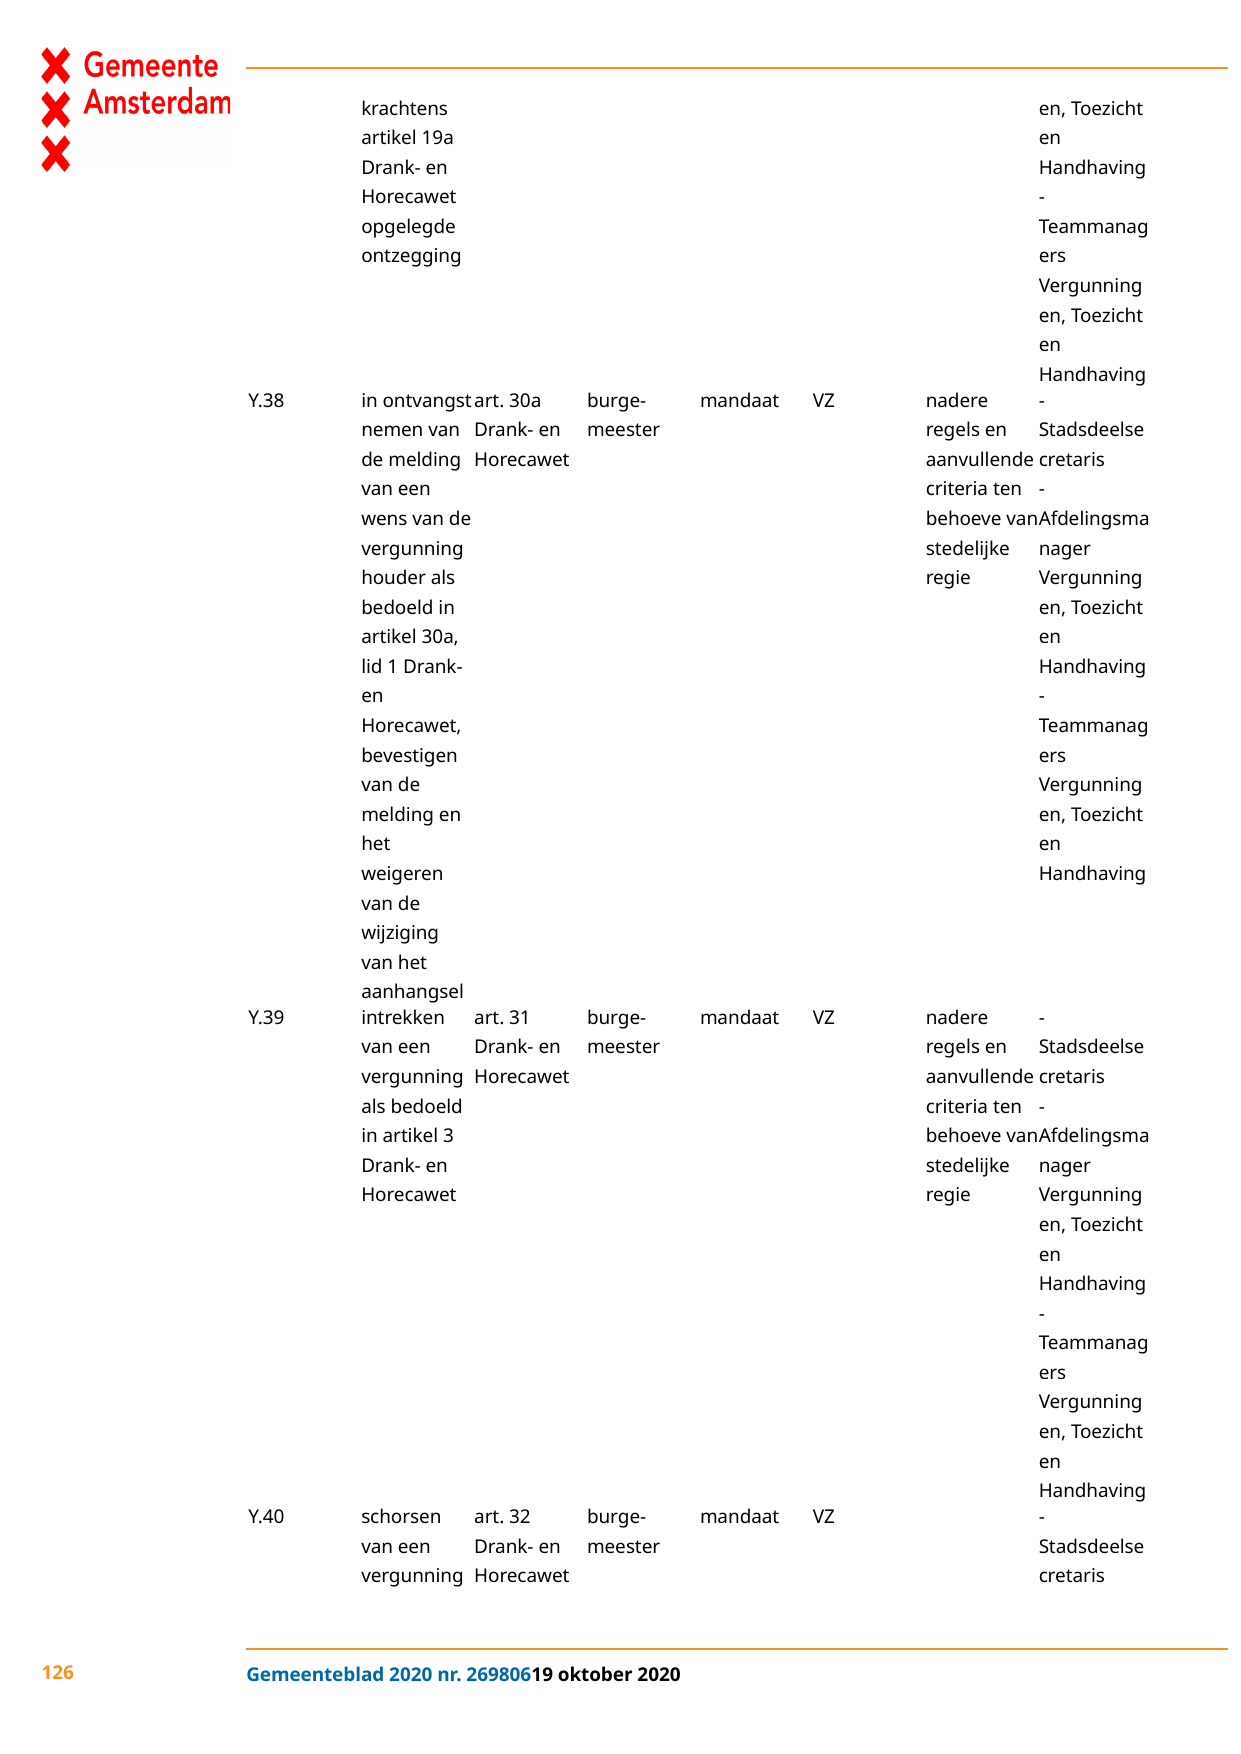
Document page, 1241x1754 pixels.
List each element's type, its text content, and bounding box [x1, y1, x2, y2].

table_cell mandaat [700, 1004, 813, 1503]
picture [41, 47, 231, 172]
table_cell VZ [813, 387, 926, 1004]
table_cell Y.39 [248, 1004, 361, 1503]
table_cell schorsen van een vergunning [361, 1503, 474, 1588]
table_cell burge-meester [587, 1503, 700, 1588]
table_cell nadere regels en aanvullende criteria ten behoeve van stedelijke regie [926, 387, 1038, 1004]
table_cell art. 30a Drank- en Horecawet [474, 387, 587, 1004]
table_cell mandaat [700, 387, 813, 1004]
table_cell [926, 1503, 1038, 1588]
table_cell art. 32 Drank- en Horecawet [474, 1503, 587, 1588]
table_cell [926, 95, 1038, 387]
table_cell [813, 95, 926, 387]
table_cell [248, 95, 361, 387]
table_cell nadere regels en aanvullende criteria ten behoeve van stedelijke regie [926, 1004, 1038, 1503]
table_cell - Stadsdeelsecretaris [1039, 1503, 1152, 1588]
table_cell krachtens artikel 19a Drank- en Horecawet opgelegde ontzegging [361, 95, 474, 387]
table_cell burge-meester [587, 387, 700, 1004]
table_cell [700, 95, 813, 387]
table_cell en, Toezicht en Handhaving - Teammanagers Vergunningen, Toezicht en Handhaving [1039, 95, 1152, 387]
table_cell intrekken van een vergunning als bedoeld in artikel 3 Drank- en Horecawet [361, 1004, 474, 1503]
table_cell mandaat [700, 1503, 813, 1588]
table_cell VZ [813, 1503, 926, 1588]
table_cell art. 31 Drank- en Horecawet [474, 1004, 587, 1503]
table_cell - Stadsdeelsecretaris - Afdelingsmanager Vergunningen, Toezicht en Handhaving - Teammanagers Vergunningen, Toezicht en Handhaving [1039, 387, 1152, 1004]
table_cell burge-meester [587, 1004, 700, 1503]
table_cell VZ [813, 1004, 926, 1503]
table_cell Y.40 [248, 1503, 361, 1588]
table_cell Y.38 [248, 387, 361, 1004]
table_cell - Stadsdeelsecretaris - Afdelingsmanager Vergunningen, Toezicht en Handhaving - Teammanagers Vergunningen, Toezicht en Handhaving [1039, 1004, 1152, 1503]
table_cell [474, 95, 587, 387]
table_cell in ontvangst nemen van de melding van een wens van de vergunninghouder als bedoeld in artikel 30a, lid 1 Drank- en Horecawet, bevestigen van de melding en het weigeren van de wijziging van het aanhangsel [361, 387, 474, 1004]
table_cell [587, 95, 700, 387]
